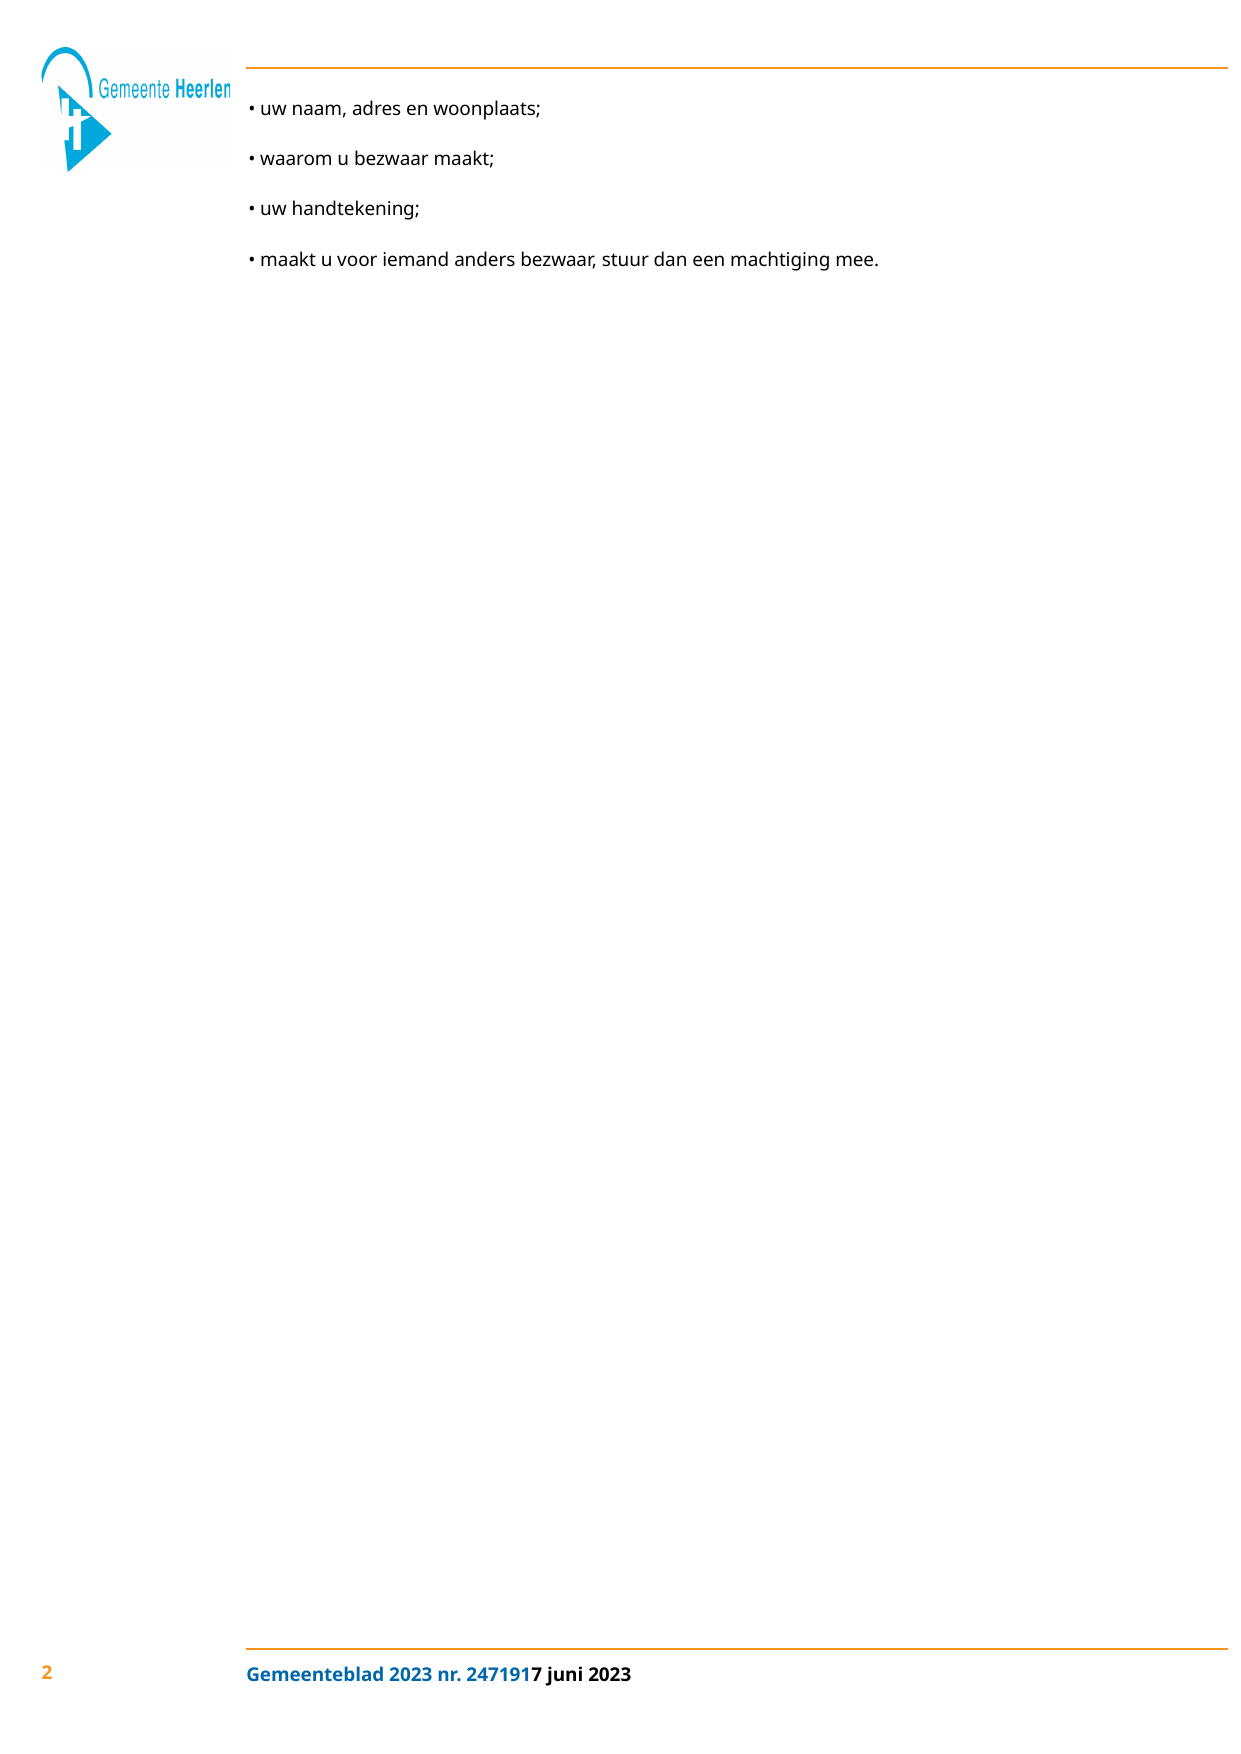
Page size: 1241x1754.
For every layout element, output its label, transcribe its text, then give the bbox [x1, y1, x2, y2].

picture [41, 47, 231, 172]
picture [41, 47, 59, 70]
text • uw handtekening; [248, 196, 1152, 221]
text • uw naam, adres en woonplaats; [248, 95, 1152, 121]
text • maakt u voor iemand anders bezwaar, stuur dan een machtiging mee. [248, 246, 1152, 272]
text • waarom u bezwaar maakt; [248, 145, 1152, 171]
